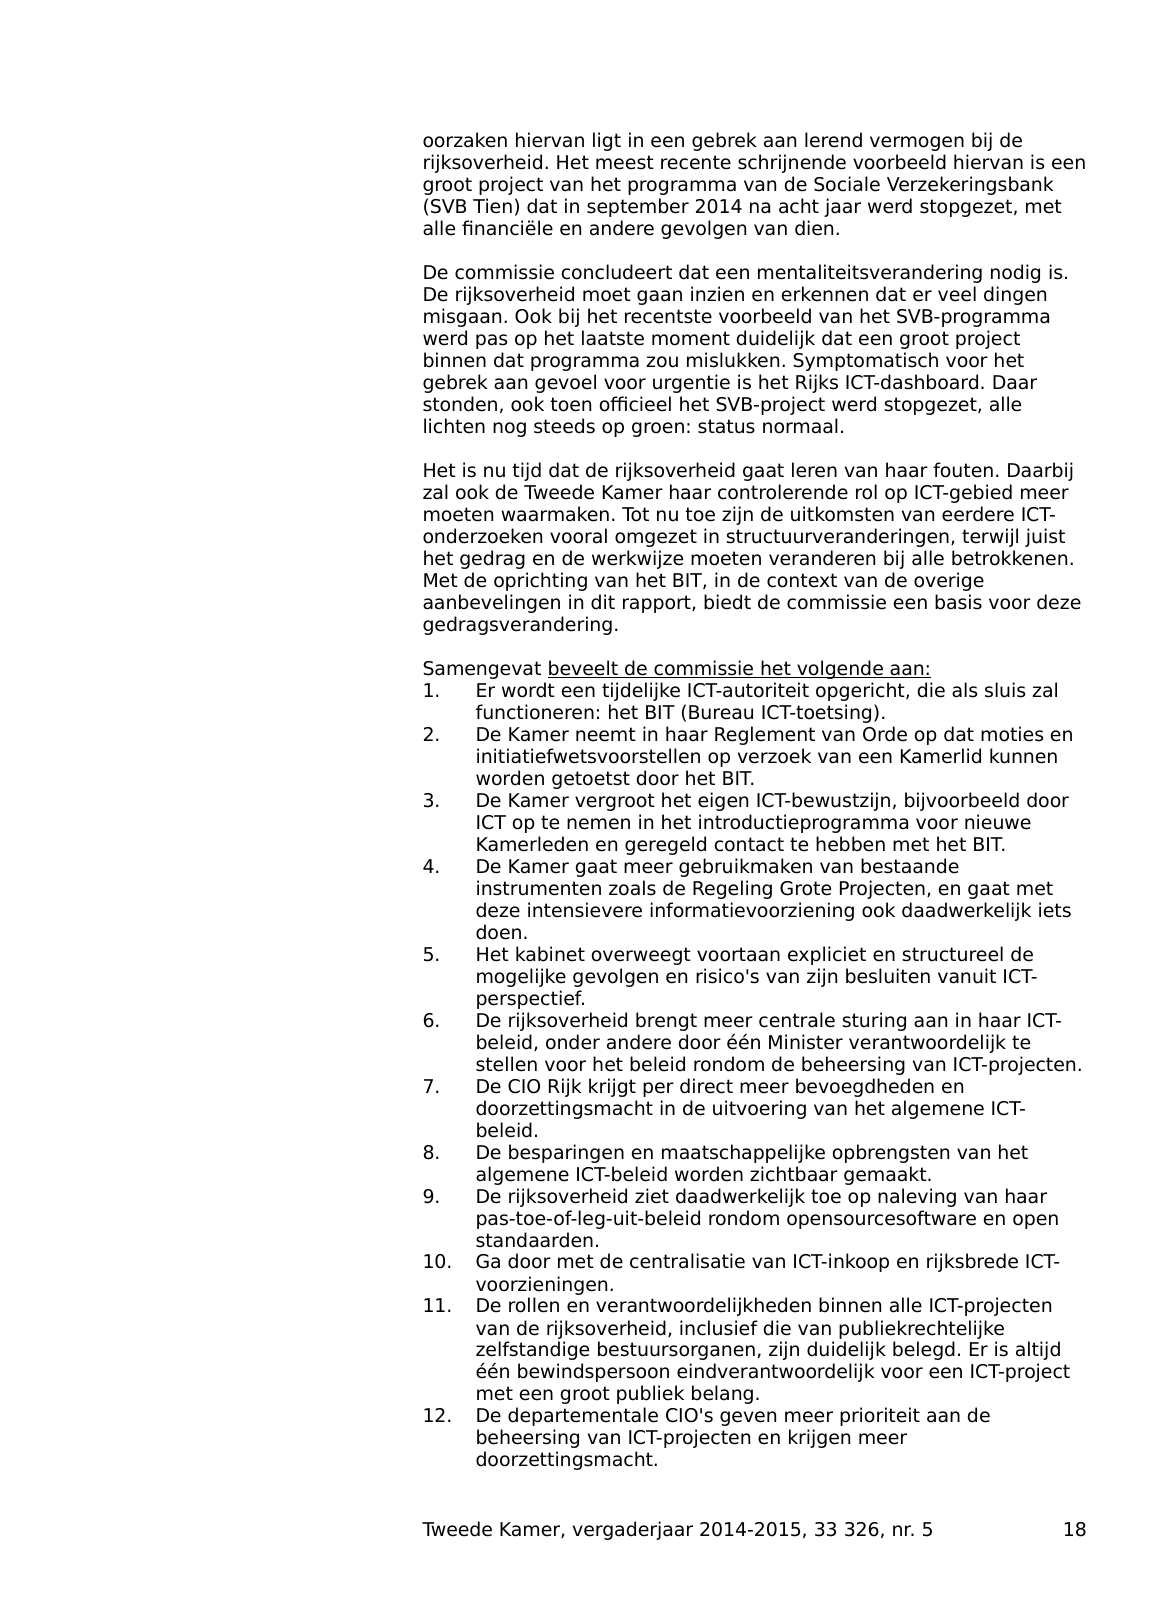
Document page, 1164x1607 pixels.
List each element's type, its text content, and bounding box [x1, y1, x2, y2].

text 4. De Kamer gaat meer gebruikmaken van bestaande instrumenten zoals de Regeling Grote Projecten, en gaat met deze intensievere informatievoorziening ook daadwerkelijk iets doen. [422, 856, 1087, 944]
text 2. De Kamer neemt in haar Reglement van Orde op dat moties en initiatiefwetsvoorstellen op verzoek van een Kamerlid kunnen worden getoetst door het BIT. [422, 724, 1087, 790]
text 8. De besparingen en maatschappelijke opbrengsten van het algemene ICT-beleid worden zichtbaar gemaakt. [422, 1142, 1087, 1186]
text 9. De rijksoverheid ziet daadwerkelijk toe op naleving van haar pas-toe-of-leg-uit-beleid rondom opensourcesoftware en open standaarden. [422, 1186, 1087, 1251]
text 7. De CIO Rijk krijgt per direct meer bevoegdheden en doorzettingsmacht in de uitvoering van het algemene ICT-beleid. [422, 1076, 1087, 1142]
text Het is nu tijd dat de rijksoverheid gaat leren van haar fouten. Daarbij zal ook de Tweede Kamer haar controlerende rol op ICT-gebied meer moeten waarmaken. Tot nu toe zijn de uitkomsten van eerdere ICT-onderzoeken vooral omgezet in structuurveranderingen, terwijl juist het gedrag en de werkwijze moeten veranderen bij alle betrokkenen. Met de oprichting van het BIT, in de context van de overige aanbevelingen in dit rapport, biedt de commissie een basis voor deze gedragsverandering. [422, 460, 1087, 636]
text Samengevat beveelt de commissie het volgende aan: [422, 658, 1087, 680]
text 6. De rijksoverheid brengt meer centrale sturing aan in haar ICT-beleid, onder andere door één Minister verantwoordelijk te stellen voor het beleid rondom de beheersing van ICT-projecten. [422, 1010, 1087, 1076]
text 10. Ga door met de centralisatie van ICT-inkoop en rijksbrede ICT-voorzieningen. [422, 1251, 1087, 1295]
text oorzaken hiervan ligt in een gebrek aan lerend vermogen bij de rijksoverheid. Het meest recente schrijnende voorbeeld hiervan is een groot project van het programma van de Sociale Verzekeringsbank (SVB Tien) dat in september 2014 na acht jaar werd stopgezet, met alle financiële en andere gevolgen van dien. [422, 130, 1087, 240]
text 1. Er wordt een tijdelijke ICT-autoriteit opgericht, die als sluis zal functioneren: het BIT (Bureau ICT-toetsing). [422, 680, 1087, 724]
text 3. De Kamer vergroot het eigen ICT-bewustzijn, bijvoorbeeld door ICT op te nemen in het introductieprogramma voor nieuwe Kamerleden en geregeld contact te hebben met het BIT. [422, 790, 1087, 856]
text De commissie concludeert dat een mentaliteitsverandering nodig is. De rijksoverheid moet gaan inzien en erkennen dat er veel dingen misgaan. Ook bij het recentste voorbeeld van het SVB-programma werd pas op het laatste moment duidelijk dat een groot project binnen dat programma zou mislukken. Symptomatisch voor het gebrek aan gevoel voor urgentie is het Rijks ICT-dashboard. Daar stonden, ook toen officieel het SVB-project werd stopgezet, alle lichten nog steeds op groen: status normaal. [422, 262, 1087, 438]
text 12. De departementale CIO's geven meer prioriteit aan de beheersing van ICT-projecten en krijgen meer doorzettingsmacht. [422, 1405, 1087, 1471]
text 5. Het kabinet overweegt voortaan expliciet en structureel de mogelijke gevolgen en risico's van zijn besluiten vanuit ICT-perspectief. [422, 944, 1087, 1010]
text 11. De rollen en verantwoordelijkheden binnen alle ICT-projecten van de rijksoverheid, inclusief die van publiekrechtelijke zelfstandige bestuursorganen, zijn duidelijk belegd. Er is altijd één bewindspersoon eindverantwoordelijk voor een ICT-project met een groot publiek belang. [422, 1295, 1087, 1405]
